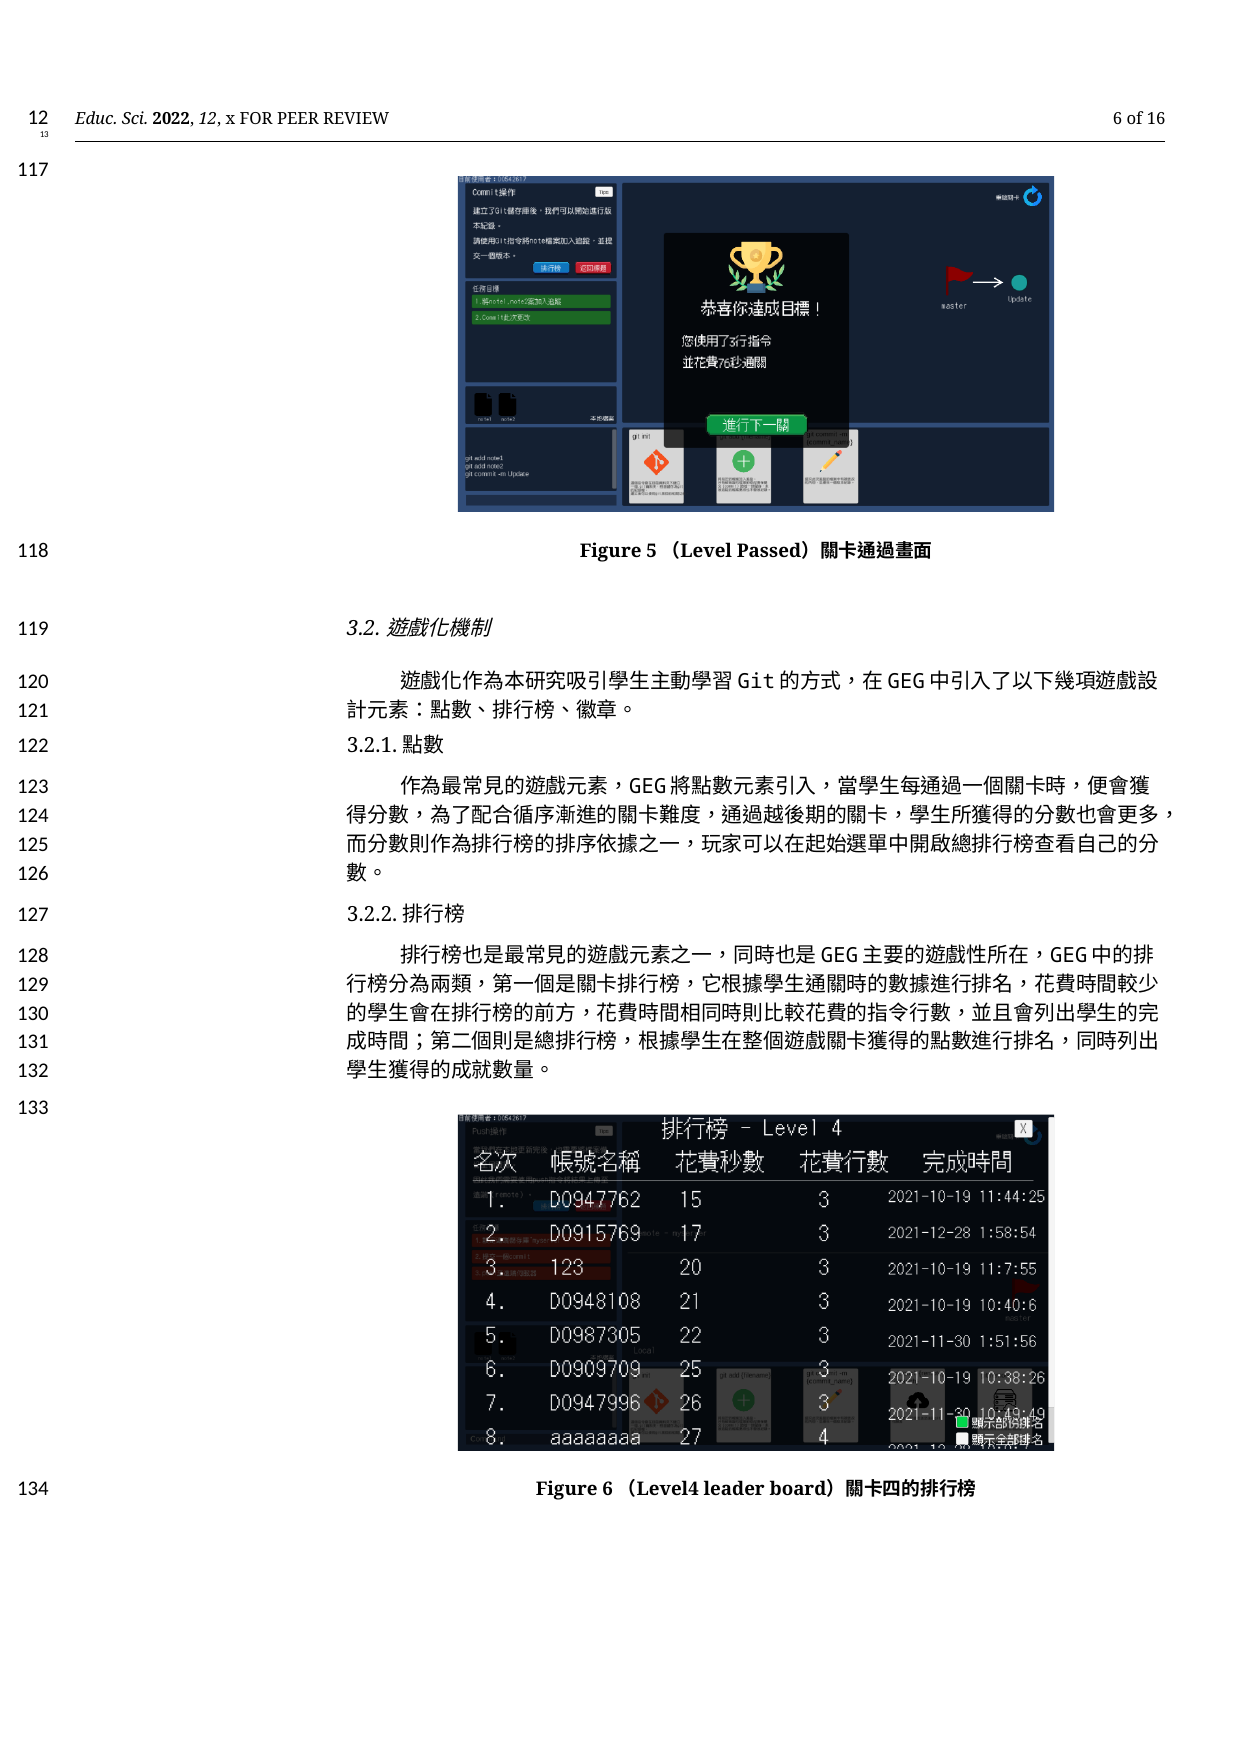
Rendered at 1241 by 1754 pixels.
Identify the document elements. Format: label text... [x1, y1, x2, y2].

text Figure 5 （Level Passed）關卡通過畫面 [347, 536, 1165, 562]
subtitle 作為最常見的遊戲元素，GEG將點數元素引入，當學生每通過一個關卡時，便會獲得分數，為了配合循序漸進的關卡難度，通過越後期的關卡，學生所獲得的分數也會更多，而分數則作為排行榜的排序依據之一，玩家可以在起始選單中開啟總排行榜查看自己的分數。 [347, 771, 1165, 886]
subtitle 3.2. 遊戲化機制 [347, 612, 1165, 641]
text Figure 6 （Level4 leader board）關卡四的排行榜 [347, 1475, 1165, 1501]
subtitle 遊戲化作為本研究吸引學生主動學習Git的方式，在GEG中引入了以下幾項遊戲設計元素：點數、排行榜、徽章。 [347, 666, 1165, 723]
subtitle 排行榜也是最常見的遊戲元素之一，同時也是GEG主要的遊戲性所在，GEG中的排行榜分為兩類，第一個是關卡排行榜，它根據學生通關時的數據進行排名，花費時間較少的學生會在排行榜的前方，花費時間相同時則比較花費的指令行數，並且會列出學生的完成時間；第二個則是總排行榜，根據學生在整個遊戲關卡獲得的點數進行排名，同時列出學生獲得的成就數量。 [347, 940, 1165, 1083]
subtitle 3.2.2. 排行榜 [347, 898, 1165, 927]
subtitle 3.2.1. 點數 [347, 730, 1165, 758]
